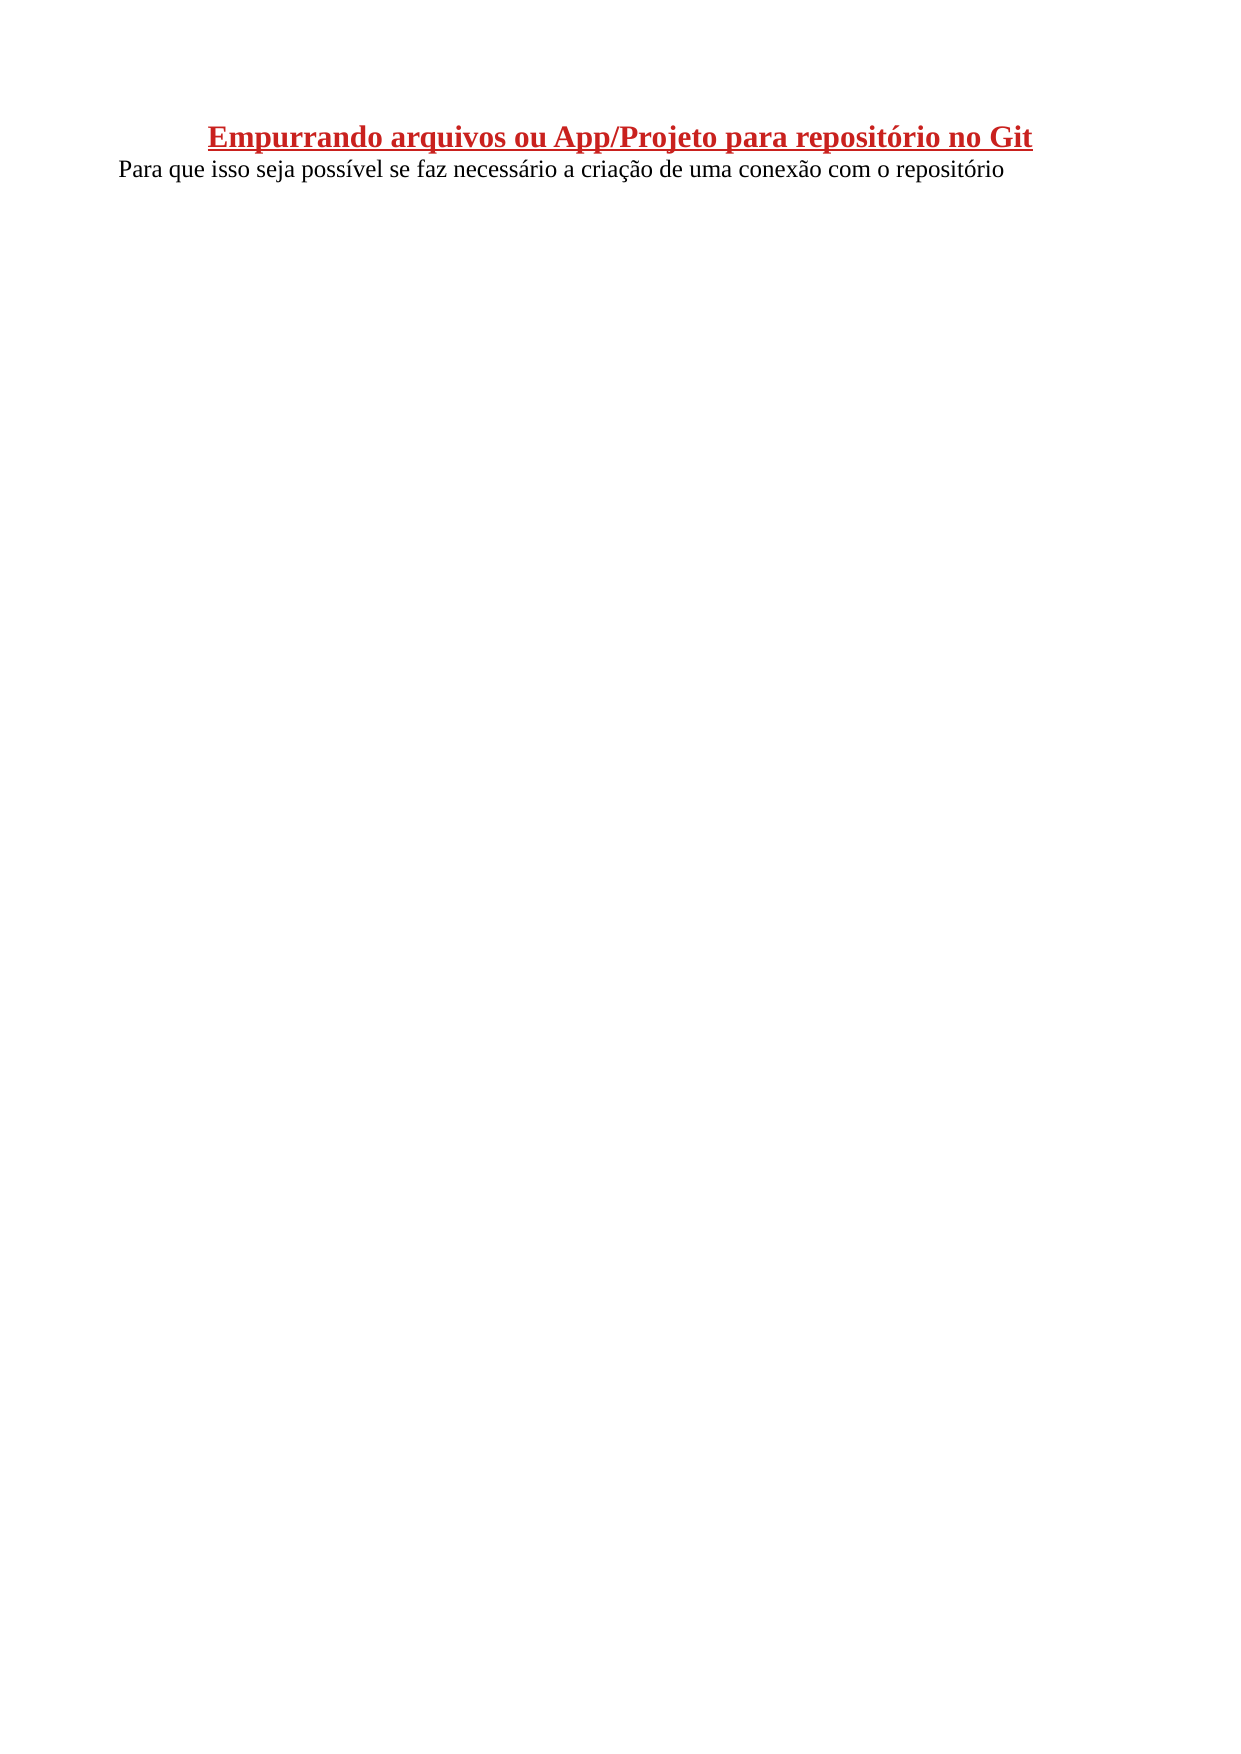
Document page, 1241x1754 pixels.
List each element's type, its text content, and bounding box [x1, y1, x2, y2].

text Empurrando arquivos ou App/Projeto para repositório no Git [118, 118, 1122, 154]
text Para que isso seja possível se faz necessário a criação de uma conexão com o repositório [118, 154, 1122, 183]
